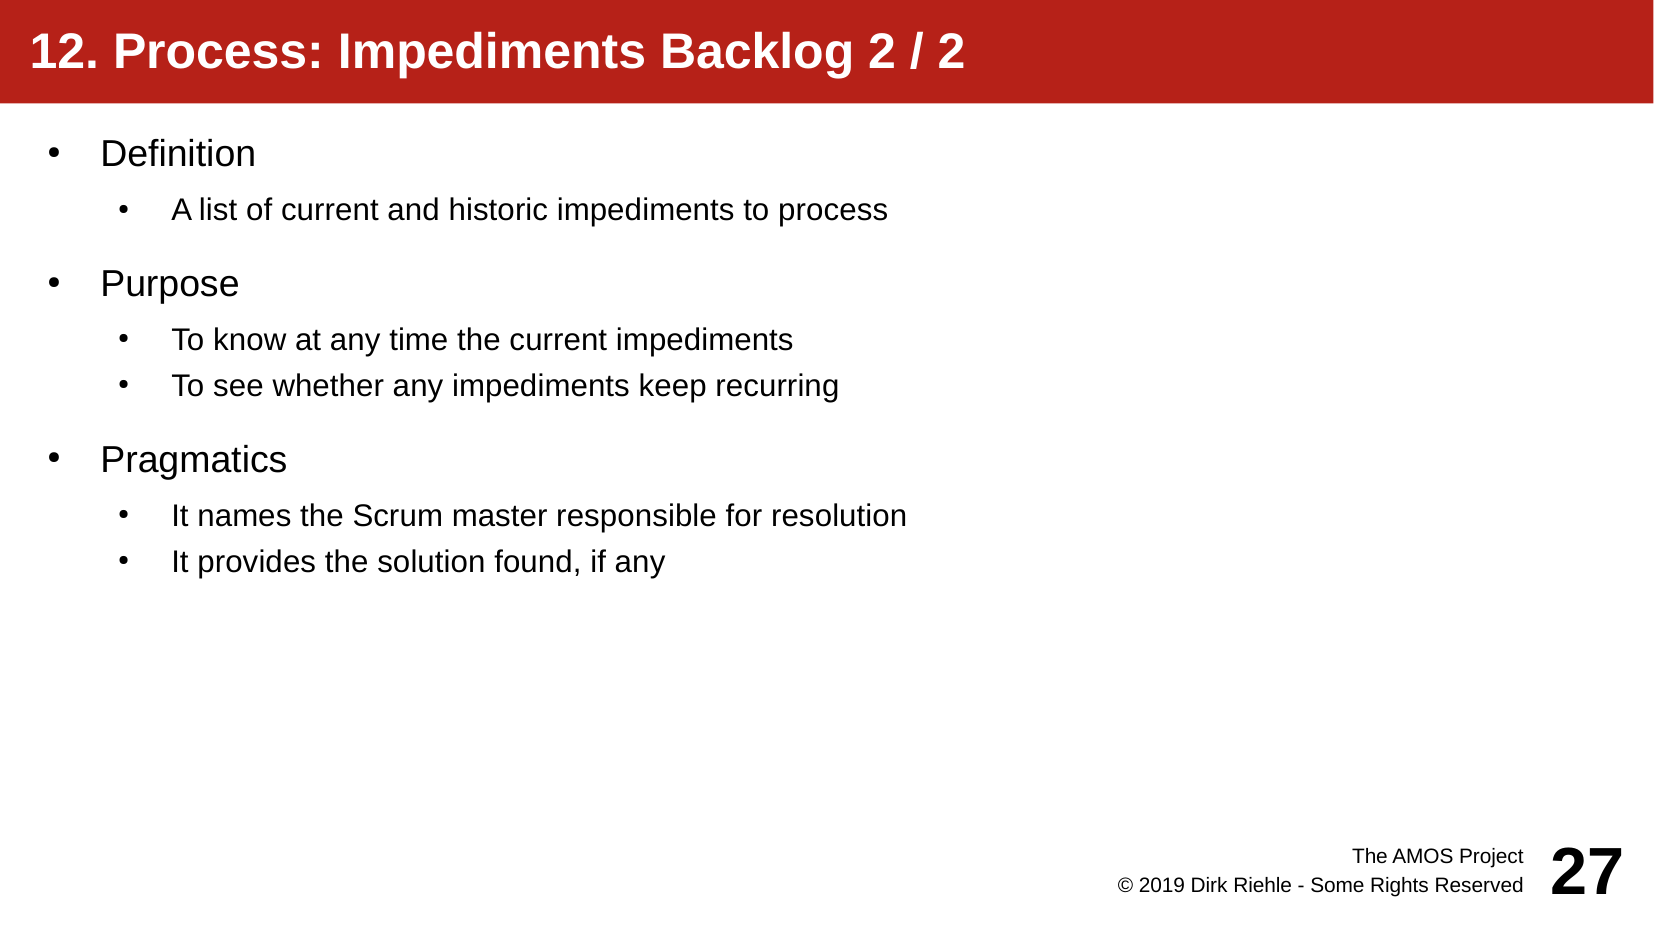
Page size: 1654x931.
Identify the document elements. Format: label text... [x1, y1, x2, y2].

title 12. Process: Impediments Backlog 2 / 2 [0, 0, 1654, 104]
list Definition A list of current and historic impediments to process Purpose To know at any time the current impediments To see whether any impediments keep recurring Pragmatics It names the Scrum master responsible for resolution It provides the solution found, if any [29, 132, 1625, 798]
